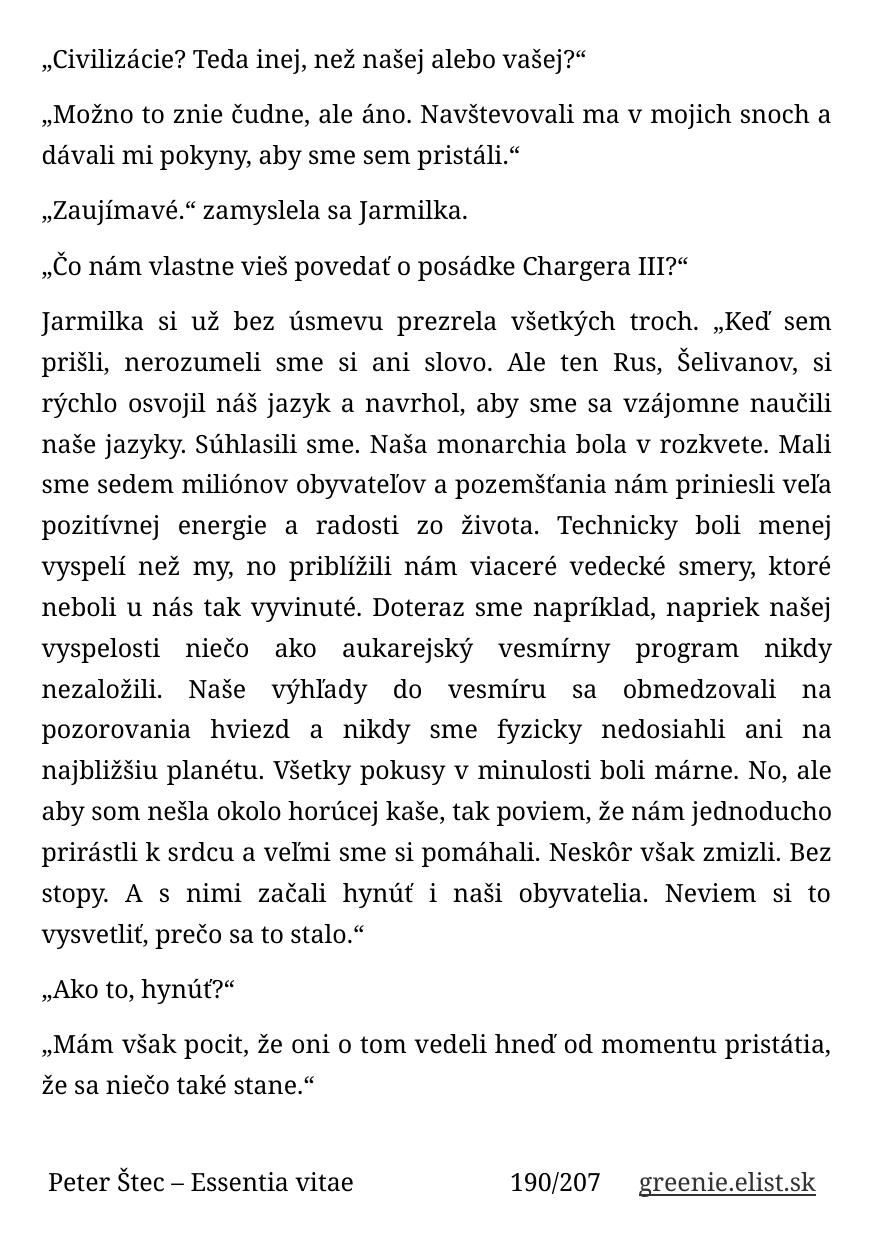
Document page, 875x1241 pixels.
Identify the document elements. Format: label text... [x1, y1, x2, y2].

text „Civilizácie? Teda inej, než našej alebo vašej?“ [41, 41, 833, 75]
text Jarmilka si už bez úsmevu prezrela všetkých troch. „Keď sem prišli, nerozumeli sme si ani slovo. Ale ten Rus, Šelivanov, si rýchlo osvojil náš jazyk a navrhol, aby sme sa vzájomne naučili naše jazyky. Súhlasili sme. Naša monarchia bola v rozkvete. Mali sme sedem miliónov obyvateľov a pozemšťania nám priniesli veľa pozitívnej energie a radosti zo života. Technicky boli menej vyspelí než my, no priblížili nám viaceré vedecké smery, ktoré neboli u nás tak vyvinuté. Doteraz sme napríklad, napriek našej vyspelosti niečo ako aukarejský vesmírny program nikdy nezaložili. Naše výhľady do vesmíru sa obmedzovali na pozorovania hviezd a nikdy sme fyzicky nedosiahli ani na najbližšiu planétu. Všetky pokusy v minulosti boli márne. No, ale aby som nešla okolo horúcej kaše, tak poviem, že nám jednoducho prirástli k srdcu a veľmi sme si pomáhali. Neskôr však zmizli. Bez stopy. A s nimi začali hynúť i naši obyvatelia. Neviem si to vysvetliť, prečo sa to stalo.“ [41, 304, 833, 950]
text „Čo nám vlastne vieš povedať o posádke Chargera III?“ [41, 248, 833, 282]
text „Zaujímavé.“ zamyslela sa Jarmilka. [41, 193, 833, 227]
text „Ako to, hynúť?“ [41, 972, 833, 1006]
text „Možno to znie čudne, ale áno. Navštevovali ma v mojich snoch a dávali mi pokyny, aby sme sem pristáli.“ [41, 97, 833, 172]
text „Mám však pocit, že oni o tom vedeli hneď od momentu pristátia, že sa niečo také stane.“ [41, 1027, 833, 1102]
